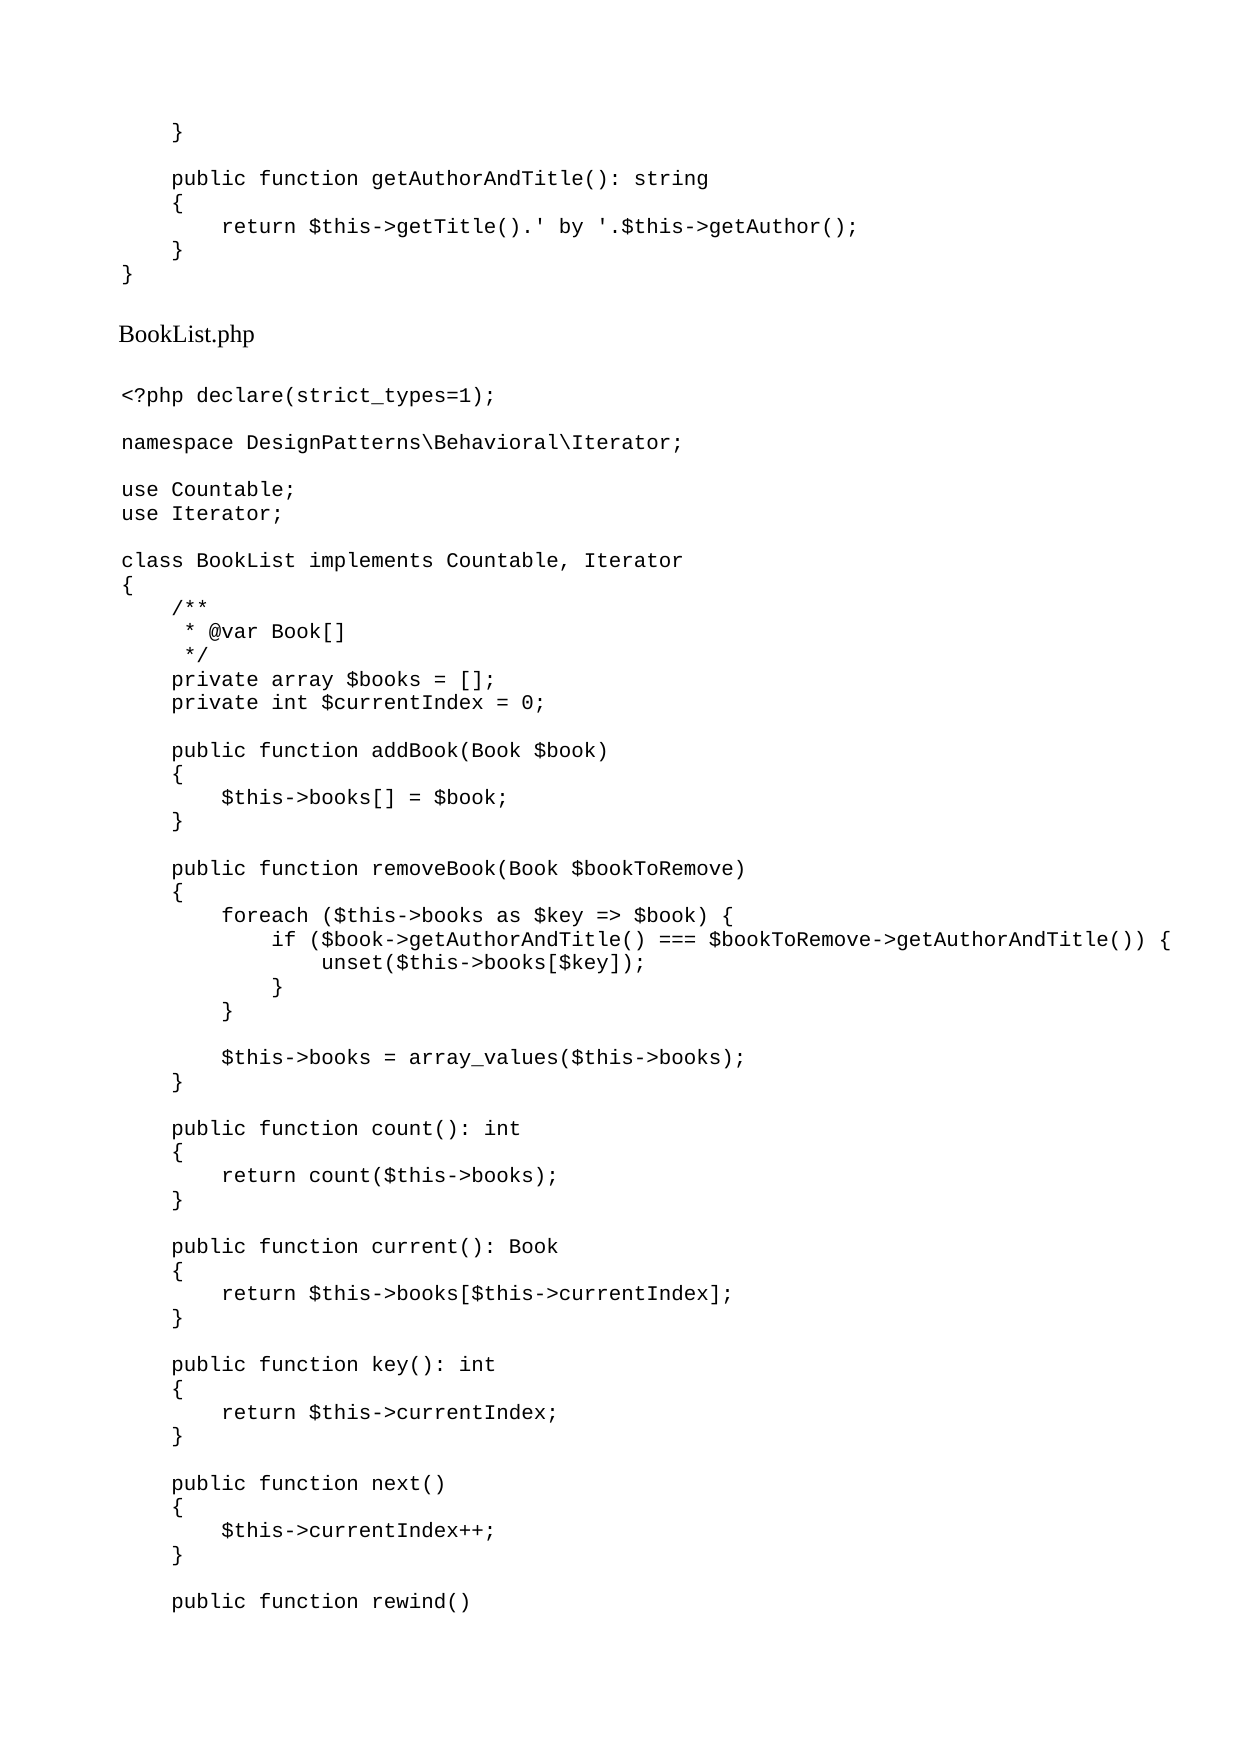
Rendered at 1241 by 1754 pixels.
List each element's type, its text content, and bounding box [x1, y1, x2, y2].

table_header } public function getAuthorAndTitle(): string { return $this->getTitle().' by '.$this->getAuthor(); } } [118, 118, 910, 319]
text BookList.php [118, 319, 1122, 348]
table_header <?php declare(strict_types=1); namespace DesignPatterns\Behavioral\Iterator; use Countable; use Iterator; class BookList implements Countable, Iterator { /** * @var Book[] */ private array $books = []; private int $currentIndex = 0; public function addBook(Book $book) { $this->books[] = $book; } public function removeBook(Book $bookToRemove) { foreach ($this->books as $key => $book) { if ($book->getAuthorAndTitle() === $bookToRemove->getAuthorAndTitle()) { unset($this->books[$key]); } } $this->books = array_values($this->books); } public function count(): int { return count($this->books); } public function current(): Book { return $this->books[$this->currentIndex]; } public function key(): int { return $this->currentIndex; } public function next() { $this->currentIndex++; } public function rewind() [118, 382, 1185, 1617]
table_header [118, 367, 136, 377]
